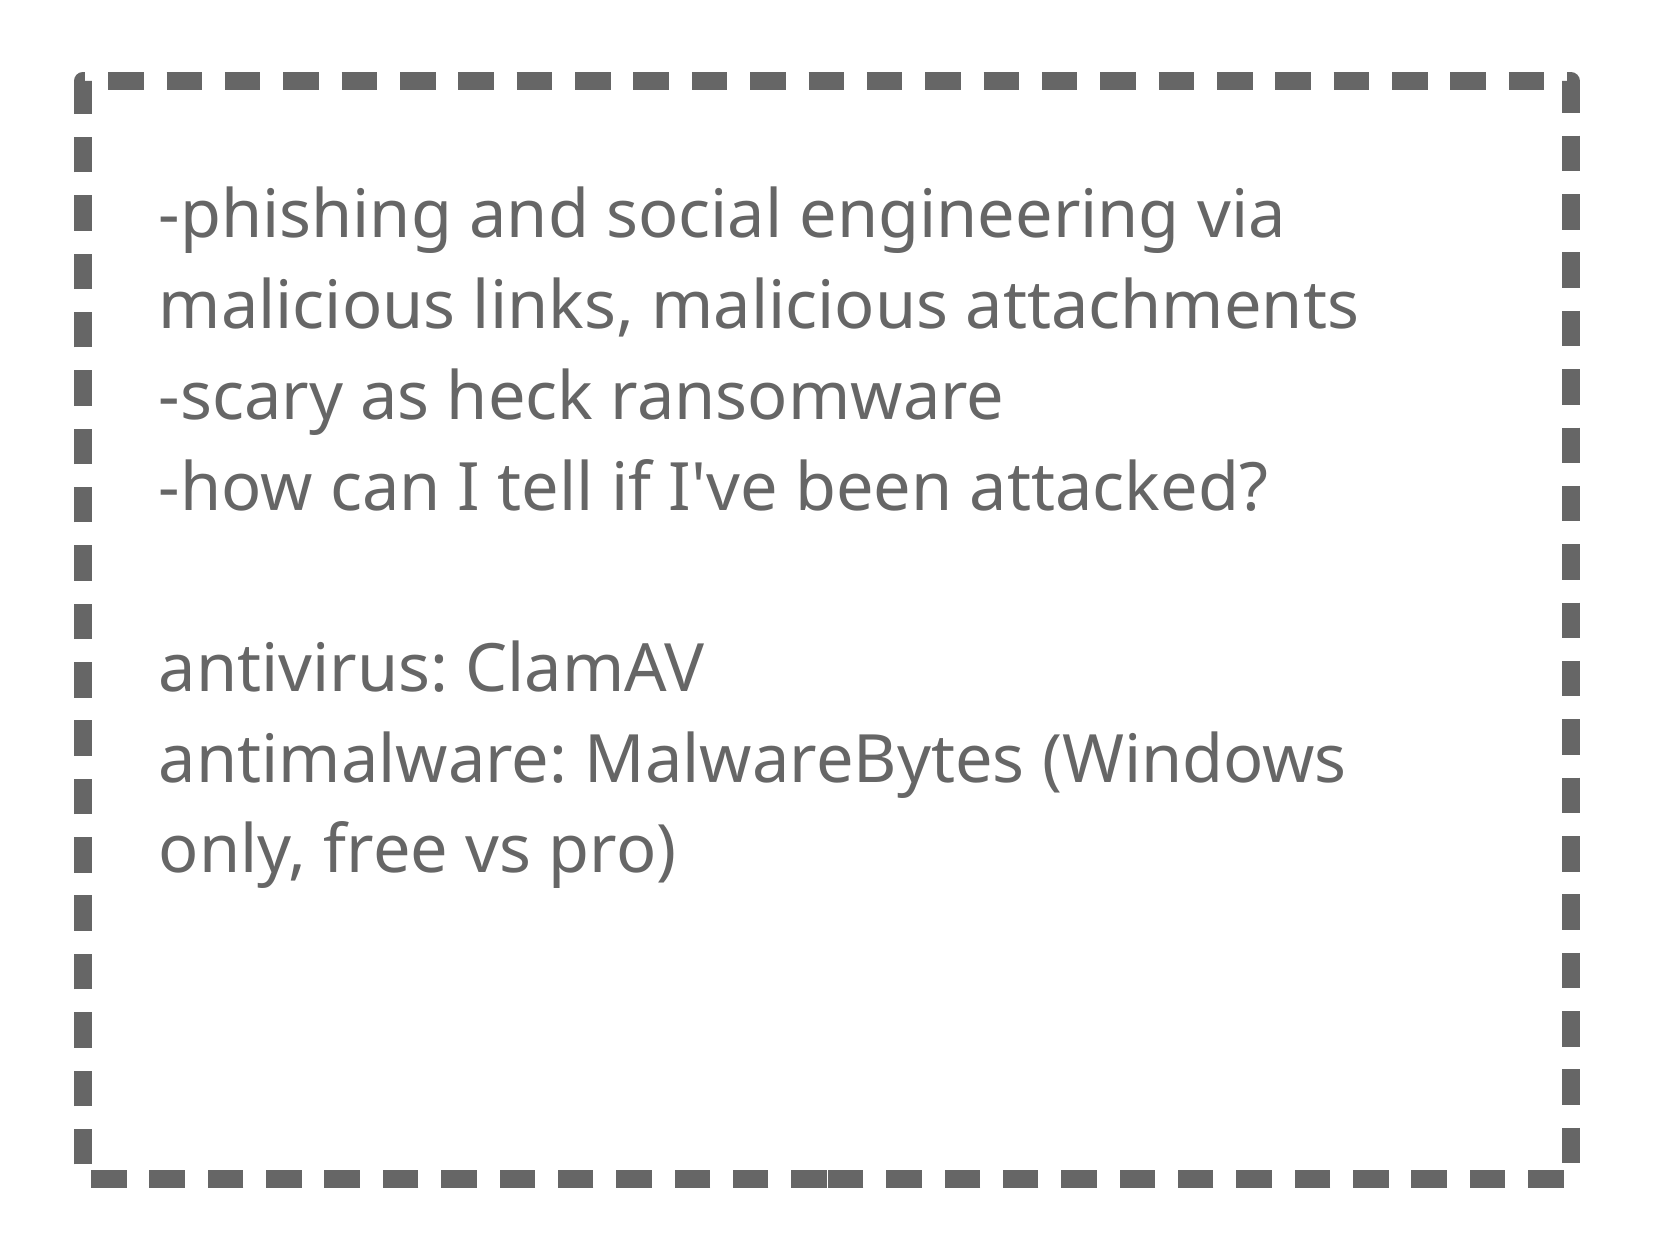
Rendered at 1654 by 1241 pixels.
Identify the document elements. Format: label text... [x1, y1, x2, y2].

subtitle [82, 81, 1571, 1179]
text_box -phishing and social engineering via malicious links, malicious attachments -scary as heck ransomware -how can I tell if I've been attacked? antivirus: ClamAV antimalware: MalwareBytes (Windows only, free vs pro) [135, 150, 1441, 1241]
